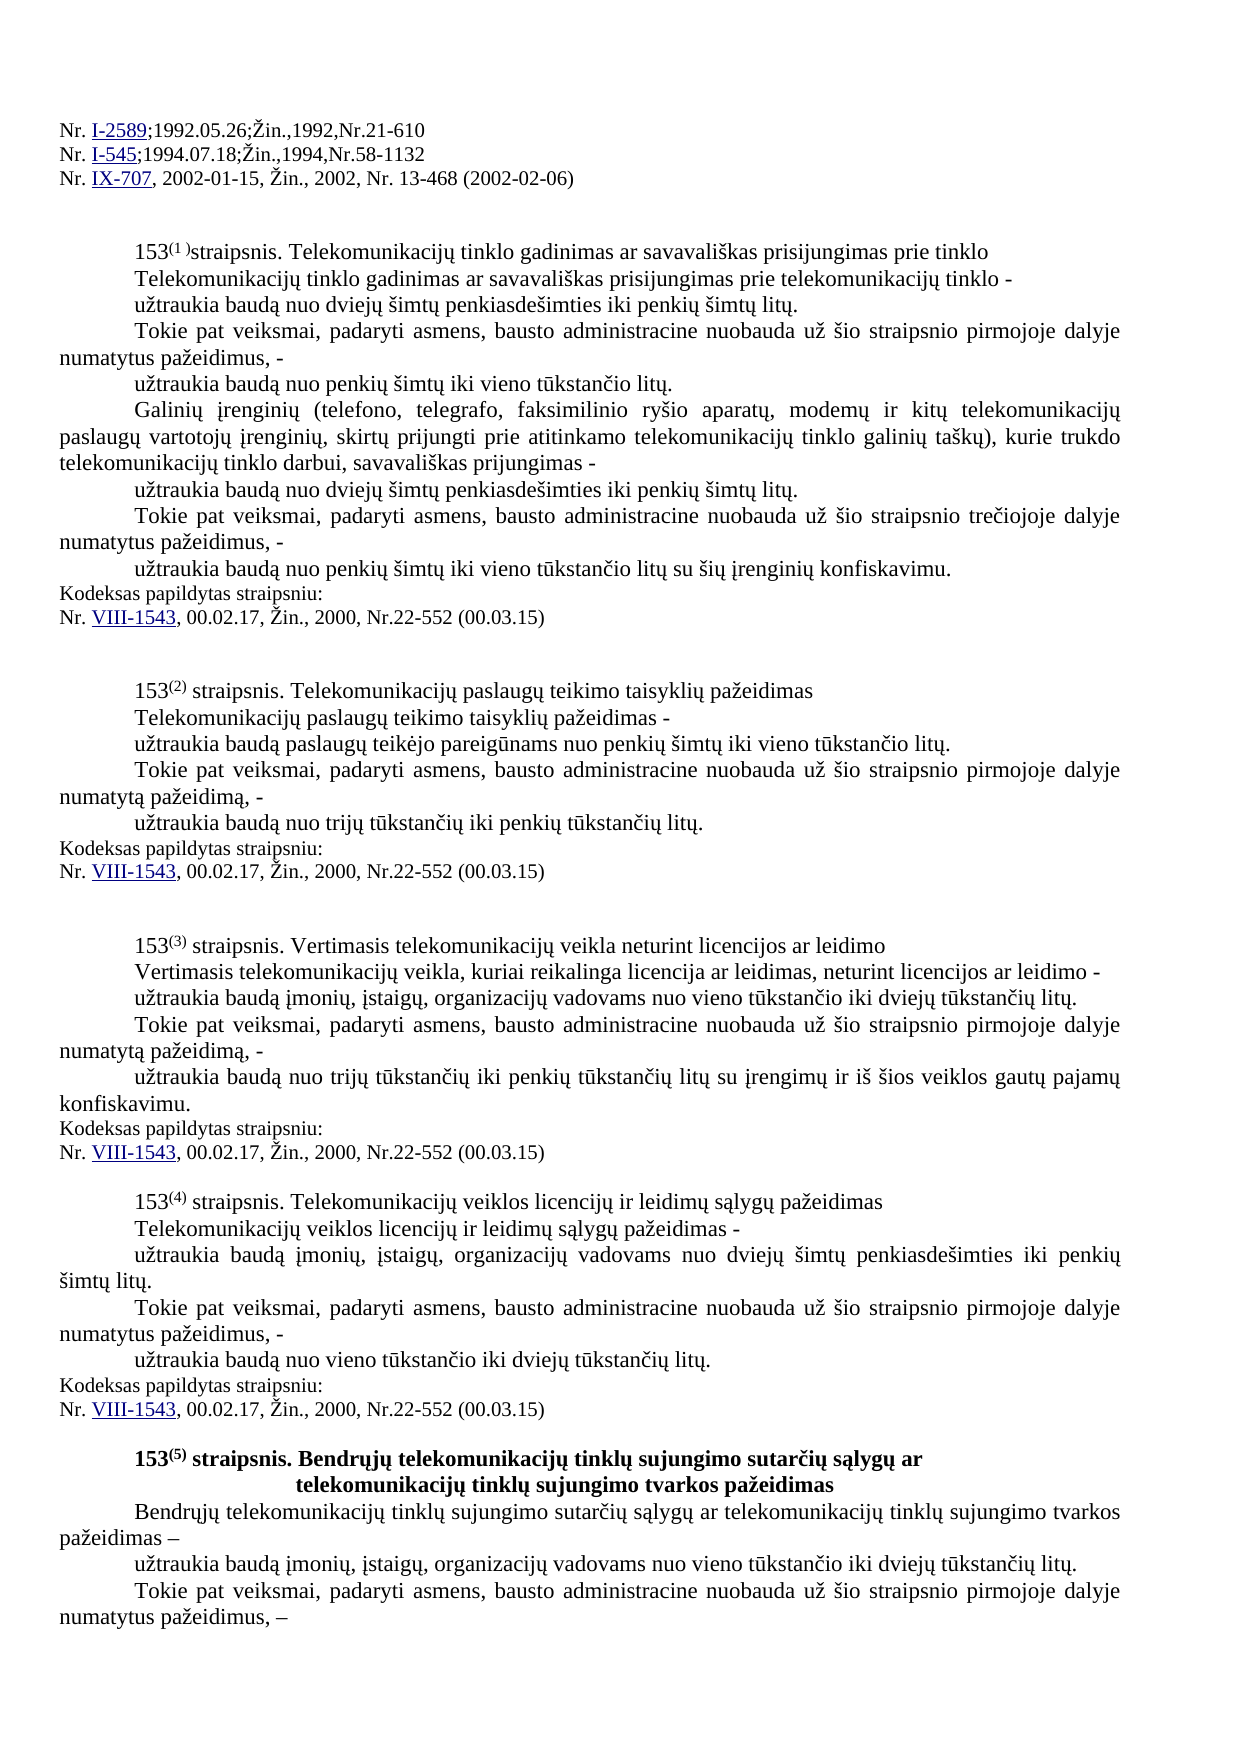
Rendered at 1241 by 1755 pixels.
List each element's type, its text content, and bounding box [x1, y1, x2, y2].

text Nr. I-2589;1992.05.26;Žin.,1992,Nr.21-610 [59, 118, 1122, 142]
text Telekomunikacijų veiklos licencijų ir leidimų sąlygų pažeidimas - [59, 1215, 1122, 1241]
text užtraukia baudą įmonių, įstaigų, organizacijų vadovams nuo vieno tūkstančio iki dviejų tūkstančių litų. [59, 1550, 1122, 1577]
text užtraukia baudą nuo trijų tūkstančių iki penkių tūkstančių litų su įrengimų ir iš šios veiklos gautų pajamų konfiskavimu. [59, 1063, 1122, 1116]
text Tokie pat veiksmai, padaryti asmens, bausto administracine nuobauda už šio straipsnio pirmojoje dalyje numatytą pažeidimą, - [59, 1011, 1122, 1063]
text Vertimasis telekomunikacijų veikla, kuriai reikalinga licencija ar leidimas, neturint licencijos ar leidimo - [59, 958, 1122, 984]
text 153(5) straipsnis. Bendrųjų telekomunikacijų tinklų sujungimo sutarčių sąlygų ar [134, 1445, 1122, 1471]
text Nr. IX-707, 2002-01-15, Žin., 2002, Nr. 13-468 (2002-02-06) [59, 166, 1122, 190]
text užtraukia baudą nuo penkių šimtų iki vieno tūkstančio litų su šių įrenginių konfiskavimu. [59, 555, 1122, 581]
text 153(1 )straipsnis. Telekomunikacijų tinklo gadinimas ar savavališkas prisijungimas prie tinklo [134, 238, 1122, 265]
text Bendrųjų telekomunikacijų tinklų sujungimo sutarčių sąlygų ar telekomunikacijų tinklų sujungimo tvarkos pažeidimas – [59, 1498, 1122, 1550]
text Kodeksas papildytas straipsniu: [59, 1373, 1122, 1397]
text Kodeksas papildytas straipsniu: [59, 835, 1122, 859]
text Tokie pat veiksmai, padaryti asmens, bausto administracine nuobauda už šio straipsnio pirmojoje dalyje numatytus pažeidimus, – [59, 1577, 1122, 1629]
text užtraukia baudą įmonių, įstaigų, organizacijų vadovams nuo dviejų šimtų penkiasdešimties iki penkių šimtų litų. [59, 1241, 1122, 1294]
text 153(2) straipsnis. Telekomunikacijų paslaugų teikimo taisyklių pažeidimas [59, 677, 1122, 704]
text telekomunikacijų tinklų sujungimo tvarkos pažeidimas [295, 1471, 1122, 1498]
text užtraukia baudą nuo dviejų šimtų penkiasdešimties iki penkių šimtų litų. [59, 291, 1122, 317]
text užtraukia baudą nuo trijų tūkstančių iki penkių tūkstančių litų. [59, 809, 1122, 835]
text užtraukia baudą nuo penkių šimtų iki vieno tūkstančio litų. [59, 370, 1122, 397]
text Tokie pat veiksmai, padaryti asmens, bausto administracine nuobauda už šio straipsnio trečiojoje dalyje numatytus pažeidimus, - [59, 502, 1122, 555]
text Tokie pat veiksmai, padaryti asmens, bausto administracine nuobauda už šio straipsnio pirmojoje dalyje numatytą pažeidimą, - [59, 756, 1122, 809]
text Nr. VIII-1543, 00.02.17, Žin., 2000, Nr.22-552 (00.03.15) [59, 1140, 1122, 1164]
text 153(3) straipsnis. Vertimasis telekomunikacijų veikla neturint licencijos ar leidimo [134, 932, 1122, 958]
text Kodeksas papildytas straipsniu: [59, 581, 1122, 605]
text Kodeksas papildytas straipsniu: [59, 1116, 1122, 1140]
text 153(4) straipsnis. Telekomunikacijų veiklos licencijų ir leidimų sąlygų pažeidimas [134, 1188, 1122, 1215]
text Galinių įrenginių (telefono, telegrafo, faksimilinio ryšio aparatų, modemų ir kitų telekomunikacijų paslaugų vartotojų įrenginių, skirtų prijungti prie atitinkamo telekomunikacijų tinklo galinių taškų), kurie trukdo telekomunikacijų tinklo darbui, savavališkas prijungimas - [59, 397, 1122, 476]
text užtraukia baudą paslaugų teikėjo pareigūnams nuo penkių šimtų iki vieno tūkstančio litų. [59, 730, 1122, 756]
text Tokie pat veiksmai, padaryti asmens, bausto administracine nuobauda už šio straipsnio pirmojoje dalyje numatytus pažeidimus, - [59, 317, 1122, 370]
text užtraukia baudą įmonių, įstaigų, organizacijų vadovams nuo vieno tūkstančio iki dviejų tūkstančių litų. [59, 984, 1122, 1011]
text Tokie pat veiksmai, padaryti asmens, bausto administracine nuobauda už šio straipsnio pirmojoje dalyje numatytus pažeidimus, - [59, 1294, 1122, 1346]
text Telekomunikacijų tinklo gadinimas ar savavališkas prisijungimas prie telekomunikacijų tinklo - [59, 265, 1122, 291]
text Nr. I-545;1994.07.18;Žin.,1994,Nr.58-1132 [59, 142, 1122, 166]
text Nr. VIII-1543, 00.02.17, Žin., 2000, Nr.22-552 (00.03.15) [59, 605, 1122, 629]
text Nr. VIII-1543, 00.02.17, Žin., 2000, Nr.22-552 (00.03.15) [59, 1397, 1122, 1421]
text užtraukia baudą nuo vieno tūkstančio iki dviejų tūkstančių litų. [59, 1346, 1122, 1373]
text Telekomunikacijų paslaugų teikimo taisyklių pažeidimas - [59, 704, 1122, 730]
text Nr. VIII-1543, 00.02.17, Žin., 2000, Nr.22-552 (00.03.15) [59, 859, 1122, 883]
text užtraukia baudą nuo dviejų šimtų penkiasdešimties iki penkių šimtų litų. [59, 476, 1122, 502]
